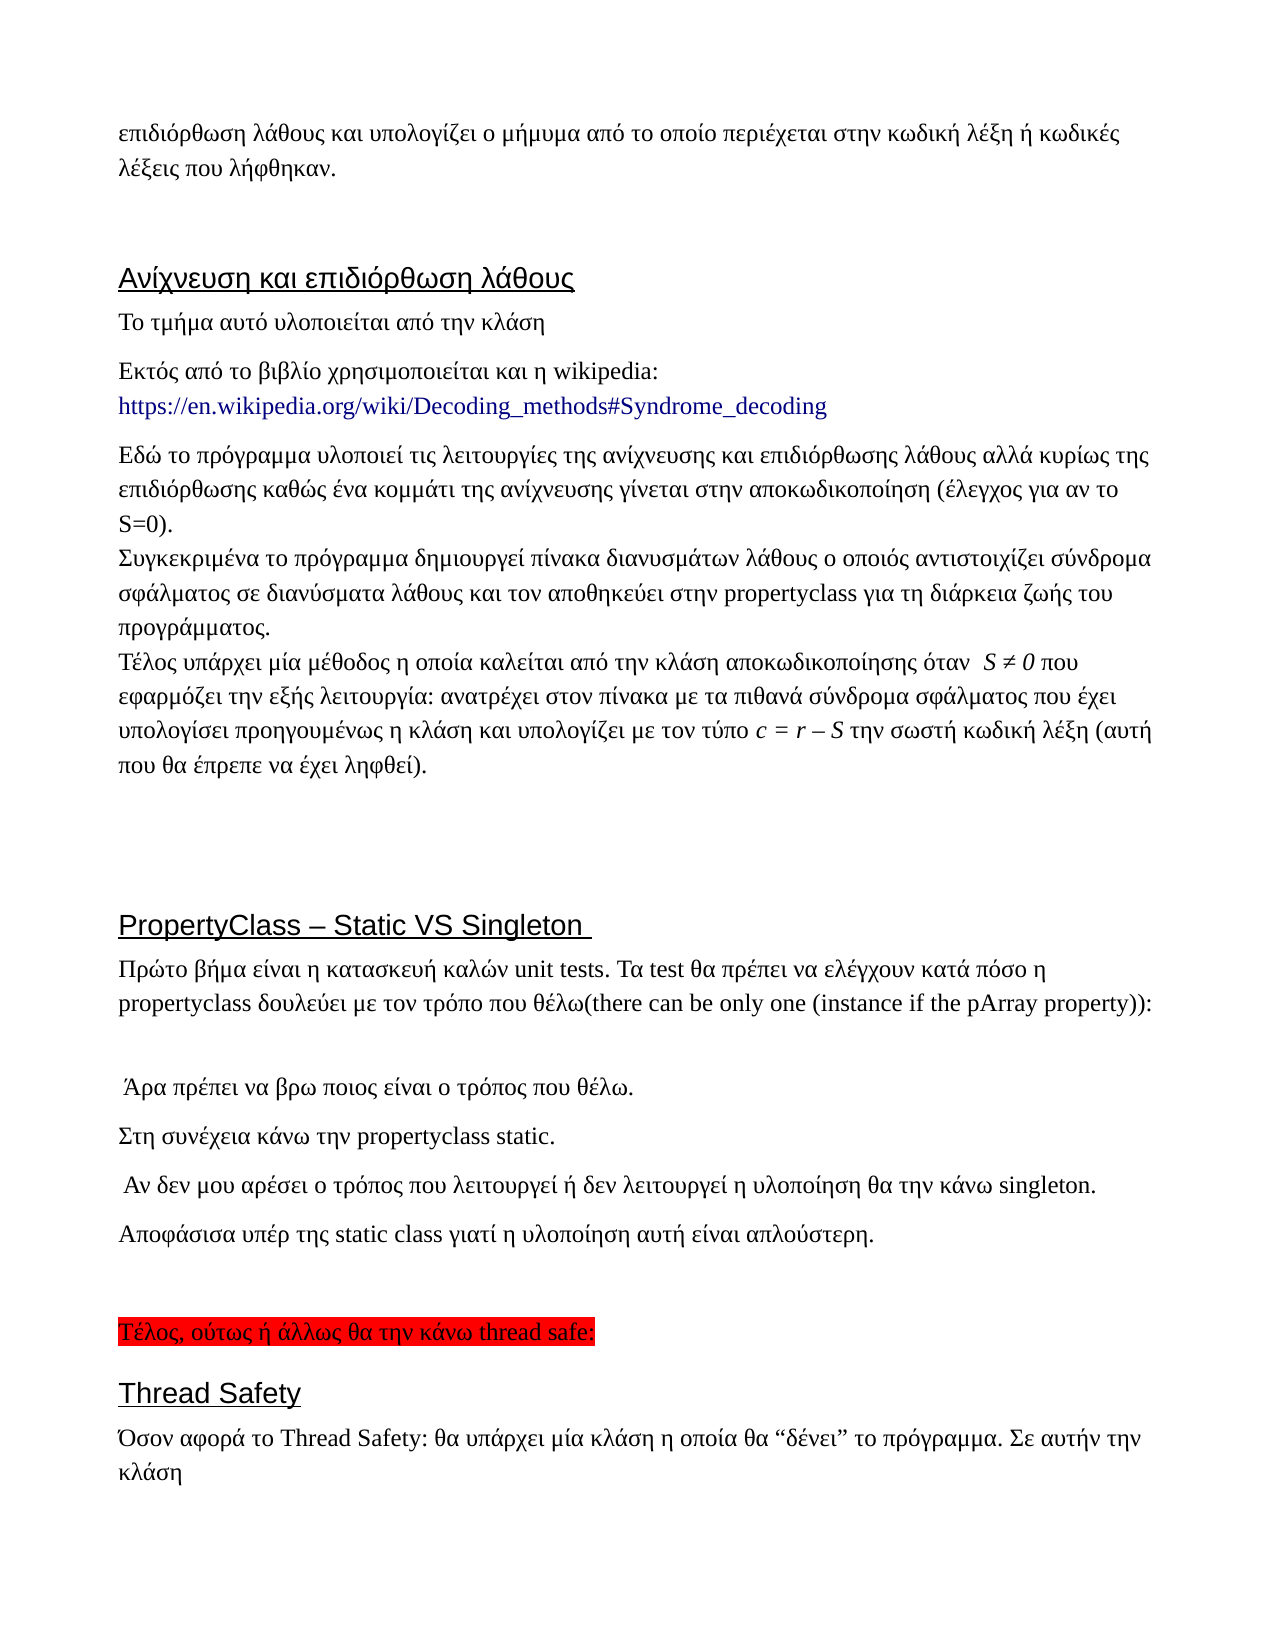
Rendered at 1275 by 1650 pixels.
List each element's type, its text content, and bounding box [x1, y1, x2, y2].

subtitle Ανίχνευση και επιδιόρθωση λάθους [118, 261, 1157, 295]
text Tέλος, ούτως ή άλλως θα την κάνω thread safe: [118, 1317, 1157, 1346]
text Αποφάσισα υπέρ της static class γιατί η υλοποίηση αυτή είναι απλούστερη. [118, 1219, 1157, 1248]
text Εκτός από το βιβλίο χρησιμοποιείται και η wikipedia: https://en.wikipedia.org/wiki/Decoding_methods#Syndrome_decoding [118, 356, 1157, 419]
subtitle Thread Safety [118, 1377, 1157, 1410]
text Πρώτο βήμα είναι η κατασκευή καλών unit tests. Τα test θα πρέπει να ελέγχουν κατά πόσο η propertyclass δουλεύει με τον τρόπο που θέλω(there can be only one (instance if the pArray property)): [118, 954, 1157, 1051]
text Στη συνέχεια κάνω την propertyclass static. [118, 1121, 1157, 1149]
text επιδιόρθωση λάθους και υπολογίζει ο μήμυμα από το οποίο περιέχεται στην κωδική λέξη ή κωδικές λέξεις που λήφθηκαν. [118, 118, 1157, 181]
text Το τμήμα αυτό υλοποιείται από την κλάση [118, 307, 1157, 336]
text Αν δεν μου αρέσει o τρόπος που λειτουργεί ή δεν λειτουργεί η υλοποίηση θα την κάνω singleton. [118, 1170, 1157, 1199]
text Εδώ το πρόγραμμα υλοποιεί τις λειτουργίες της ανίχνευσης και επιδιόρθωσης λάθους αλλά κυρίως της επιδιόρθωσης καθώς ένα κομμάτι της ανίχνευσης γίνεται στην αποκωδικοποίηση (έλεγχος για αν το S=0). Συγκεκριμένα το πρόγραμμα δημιουργεί πίνακα διανυσμάτων λάθους ο οποιός αντιστοιχίζει σύνδρομα σφάλματος σε διανύσματα λάθους και τον αποθηκεύει στην propertyclass για τη διάρκεια ζωής του προγράμματος. Τέλος υπάρχει μία μέθοδος η οποία καλείται από την κλάση αποκωδικοποίησης όταν S ≠ 0 που εφαρμόζει την εξής λειτουργία: ανατρέχει στον πίνακα με τα πιθανά σύνδρομα σφάλματος που έχει υπολογίσει προηγουμένως η κλάση και υπολογίζει με τον τύπο c = r – S την σωστή κωδική λέξη (αυτή που θα έπρεπε να έχει ληφθεί). [118, 440, 1157, 779]
subtitle PropertyClass – Static VS Singleton [118, 908, 1157, 941]
text Όσον αφορά το Thread Safety: θα υπάρχει μία κλάση η οποία θα “δένει” το πρόγραμμα. Σε αυτήν την κλάση [118, 1423, 1157, 1486]
text Άρα πρέπει να βρω ποιος είναι ο τρόπος που θέλω. [118, 1072, 1157, 1101]
